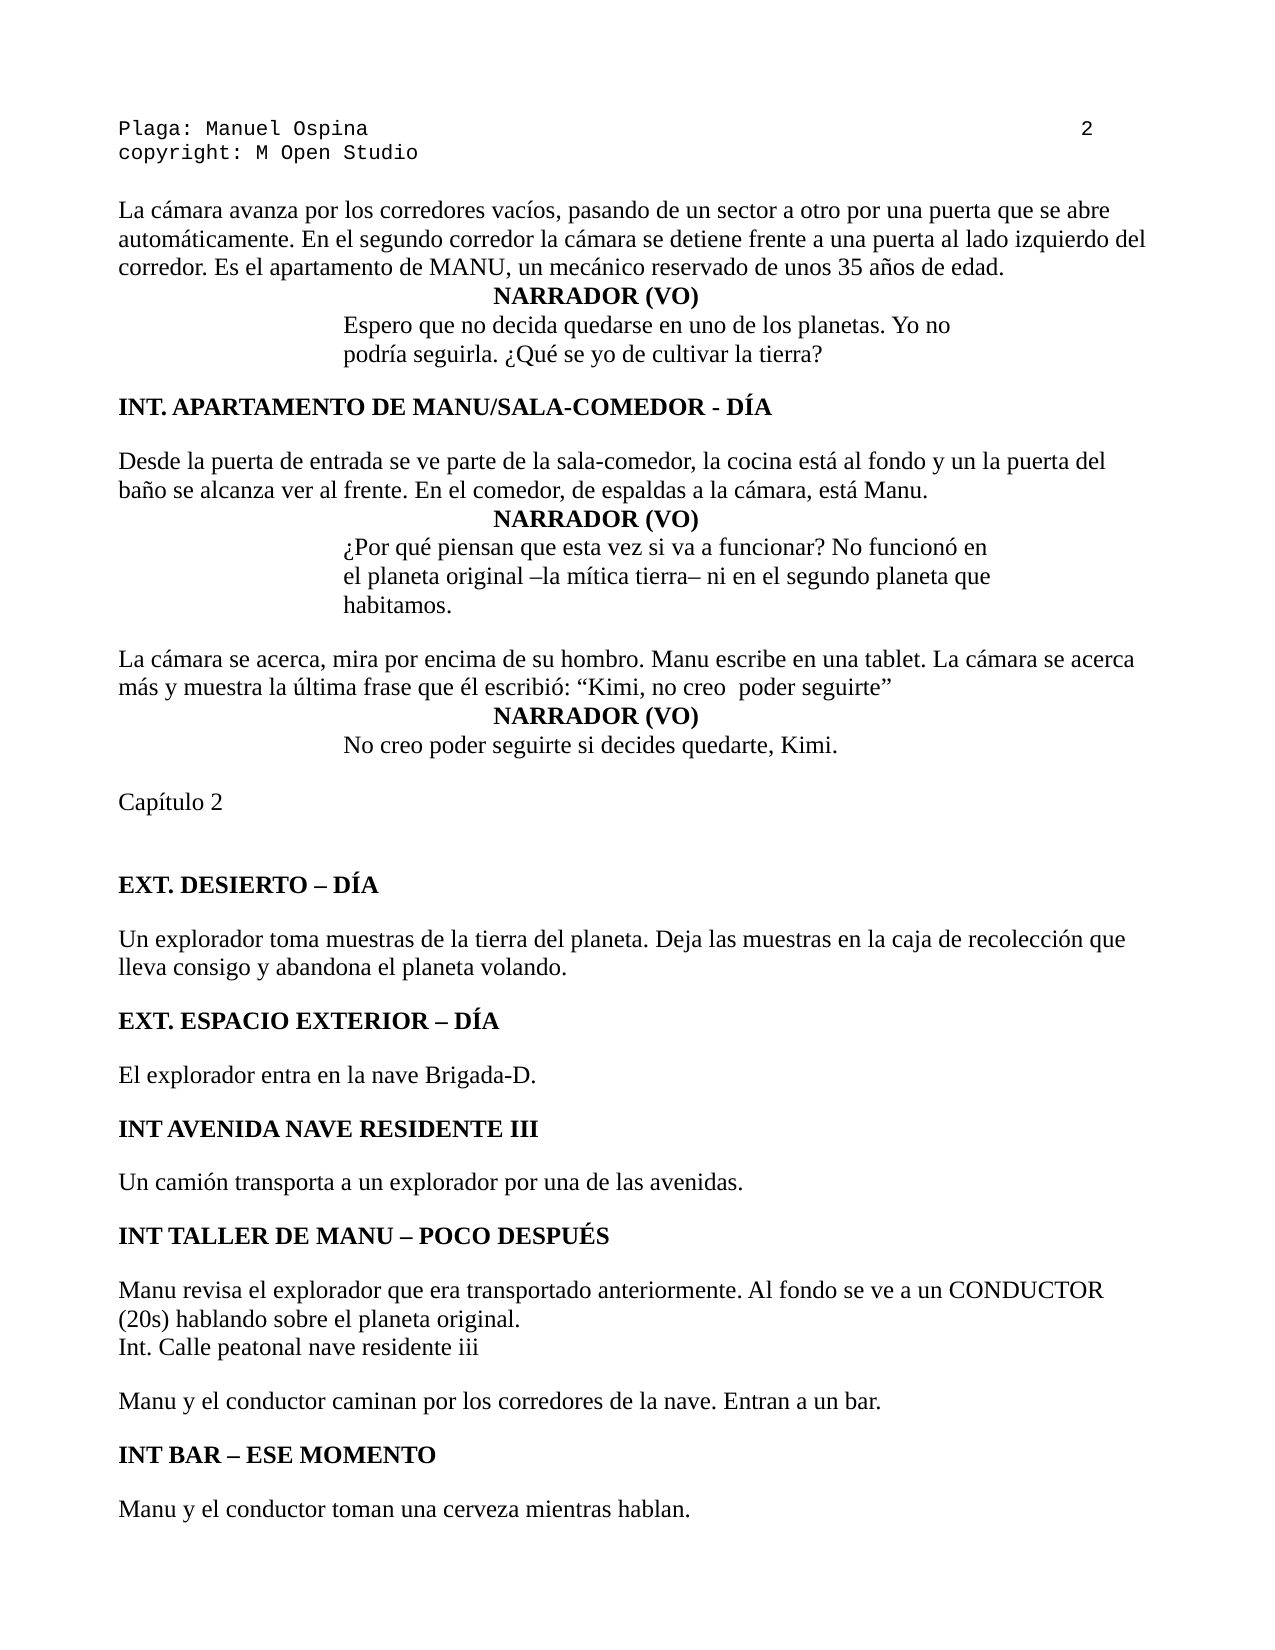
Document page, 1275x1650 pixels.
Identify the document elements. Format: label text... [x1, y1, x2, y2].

text Espero que no decida quedarse en uno de los planetas. Yo no podría seguirla. ¿Qué se yo de cultivar la tierra? [343, 310, 1007, 367]
text La cámara se acerca, mira por encima de su hombro. Manu escribe en una tablet. La cámara se acerca más y muestra la última frase que él escribió: “Kimi, no creo poder seguirte” [118, 644, 1157, 701]
text El explorador entra en la nave Brigada-D. [118, 1060, 1157, 1089]
text Desde la puerta de entrada se ve parte de la sala-comedor, la cocina está al fondo y un la puerta del baño se alcanza ver al frente. En el comedor, de espaldas a la cámara, está Manu. [118, 446, 1157, 504]
text Manu revisa el explorador que era transportado anteriormente. Al fondo se ve a un CONDUCTOR (20s) hablando sobre el planeta original. [118, 1275, 1157, 1332]
text La cámara avanza por los corredores vacíos, pasando de un sector a otro por una puerta que se abre automáticamente. En el segundo corredor la cámara se detiene frente a una puerta al lado izquierdo del corredor. Es el apartamento de MANU, un mecánico reservado de unos 35 años de edad. [118, 195, 1157, 281]
text Un explorador toma muestras de la tierra del planeta. Deja las muestras en la caja de recolección que lleva consigo y abandona el planeta volando. [118, 924, 1157, 981]
text Int Avenida Nave Residente III [118, 1114, 1157, 1142]
text Manu y el conductor caminan por los corredores de la nave. Entran a un bar. [118, 1386, 1157, 1415]
text Capítulo 2 [118, 787, 1157, 816]
text Manu y el conductor toman una cerveza mientras hablan. [118, 1494, 1157, 1522]
text Narrador (VO) [493, 701, 1007, 730]
text Int. Apartamento de manu/Sala-comedor - día [118, 392, 1157, 421]
text Narrador (vo) [493, 504, 1007, 532]
text No creo poder seguirte si decides quedarte, Kimi. [343, 730, 1007, 759]
text ¿Por qué piensan que esta vez si va a funcionar? No funcionó en el planeta original –la mítica tierra– ni en el segundo planeta que habitamos. [343, 532, 1007, 619]
text Int bar – ese momento [118, 1440, 1157, 1469]
text Narrador (VO) [493, 281, 1007, 310]
text Un camión transporta a un explorador por una de las avenidas. [118, 1167, 1157, 1196]
text Ext. Espacio exterior – día [118, 1006, 1157, 1035]
text Int. Calle peatonal nave residente iii [118, 1332, 1157, 1361]
text Int Taller de Manu – poco después [118, 1221, 1157, 1250]
text Ext. Desierto – día [118, 870, 1157, 899]
